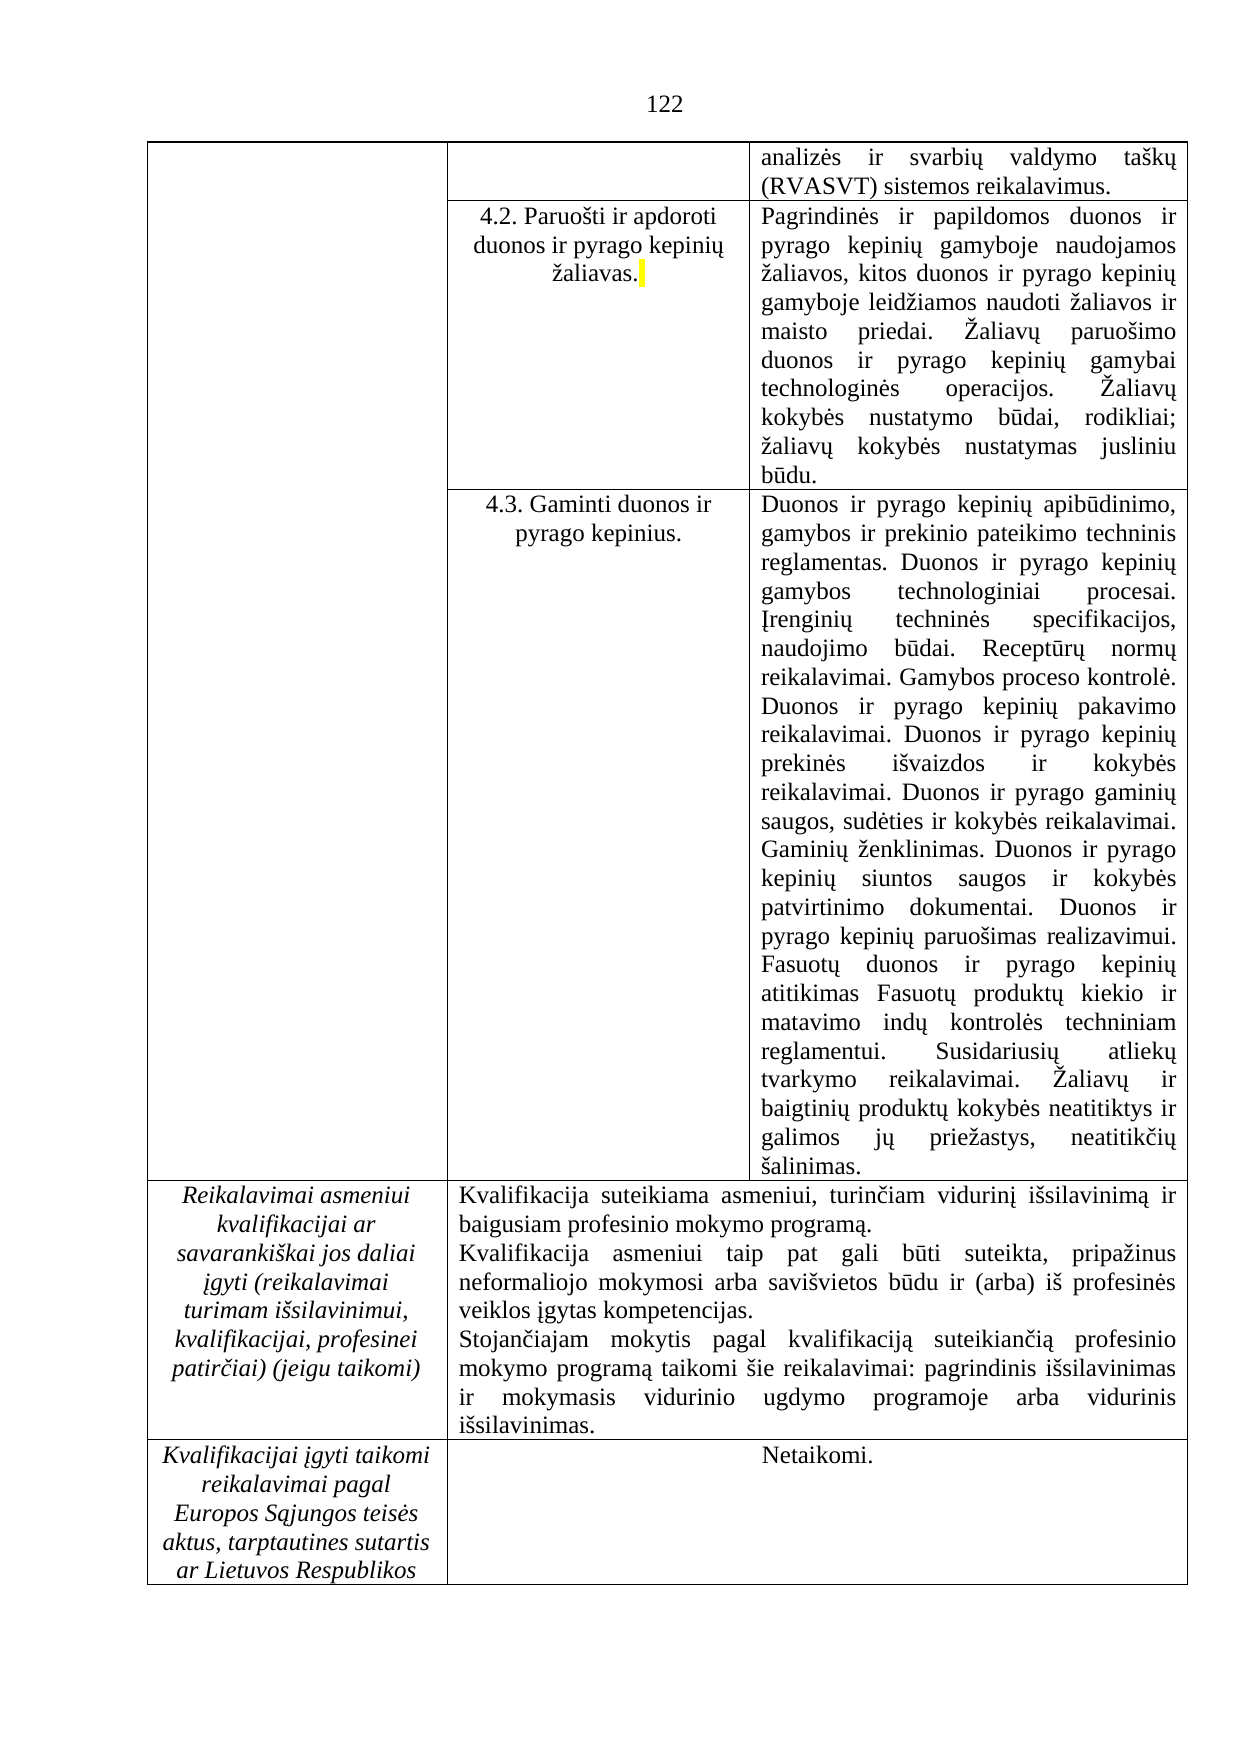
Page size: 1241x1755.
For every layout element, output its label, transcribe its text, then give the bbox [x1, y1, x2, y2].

table_cell 4.2. Paruošti ir apdoroti duonos ir pyrago kepinių žaliavas. [448, 201, 749, 488]
table_cell analizės ir svarbių valdymo taškų (RVASVT) sistemos reikalavimus. [750, 143, 1187, 200]
table_cell Reikalavimai asmeniui kvalifikacijai ar savarankiškai jos daliai įgyti (reikalavimai turimam išsilavinimui, kvalifikacijai, profesinei patirčiai) (jeigu taikomi) [148, 1181, 447, 1439]
table_cell Pagrindinės ir papildomos duonos ir pyrago kepinių gamyboje naudojamos žaliavos, kitos duonos ir pyrago kepinių gamyboje leidžiamos naudoti žaliavos ir maisto priedai. Žaliavų paruošimo duonos ir pyrago kepinių gamybai technologinės operacijos. Žaliavų kokybės nustatymo būdai, rodikliai; žaliavų kokybės nustatymas jusliniu būdu. [750, 201, 1187, 488]
table_cell [448, 143, 749, 200]
table_cell Kvalifikacijai įgyti taikomi reikalavimai pagal Europos Sąjungos teisės aktus, tarptautines sutartis ar Lietuvos Respublikos [148, 1440, 447, 1584]
table_cell [148, 143, 447, 1179]
table_cell Kvalifikacija suteikiama asmeniui, turinčiam vidurinį išsilavinimą ir baigusiam profesinio mokymo programą. Kvalifikacija asmeniui taip pat gali būti suteikta, pripažinus neformaliojo mokymosi arba savišvietos būdu ir (arba) iš profesinės veiklos įgytas kompetencijas. Stojančiajam mokytis pagal kvalifikaciją suteikiančią profesinio mokymo programą taikomi šie reikalavimai: pagrindinis išsilavinimas ir mokymasis vidurinio ugdymo programoje arba vidurinis išsilavinimas. [448, 1181, 1187, 1439]
table_cell Netaikomi. [448, 1440, 1187, 1584]
table_cell 4.3. Gaminti duonos ir pyrago kepinius. [448, 490, 749, 1179]
table_cell Duonos ir pyrago kepinių apibūdinimo, gamybos ir prekinio pateikimo techninis reglamentas. Duonos ir pyrago kepinių gamybos technologiniai procesai. Įrenginių techninės specifikacijos, naudojimo būdai. Receptūrų normų reikalavimai. Gamybos proceso kontrolė. Duonos ir pyrago kepinių pakavimo reikalavimai. Duonos ir pyrago kepinių prekinės išvaizdos ir kokybės reikalavimai. Duonos ir pyrago gaminių saugos, sudėties ir kokybės reikalavimai. Gaminių ženklinimas. Duonos ir pyrago kepinių siuntos saugos ir kokybės patvirtinimo dokumentai. Duonos ir pyrago kepinių paruošimas realizavimui. Fasuotų duonos ir pyrago kepinių atitikimas Fasuotų produktų kiekio ir matavimo indų kontrolės techniniam reglamentui. Susidariusių atliekų tvarkymo reikalavimai. Žaliavų ir baigtinių produktų kokybės neatitiktys ir galimos jų priežastys, neatitikčių šalinimas. [750, 490, 1187, 1179]
